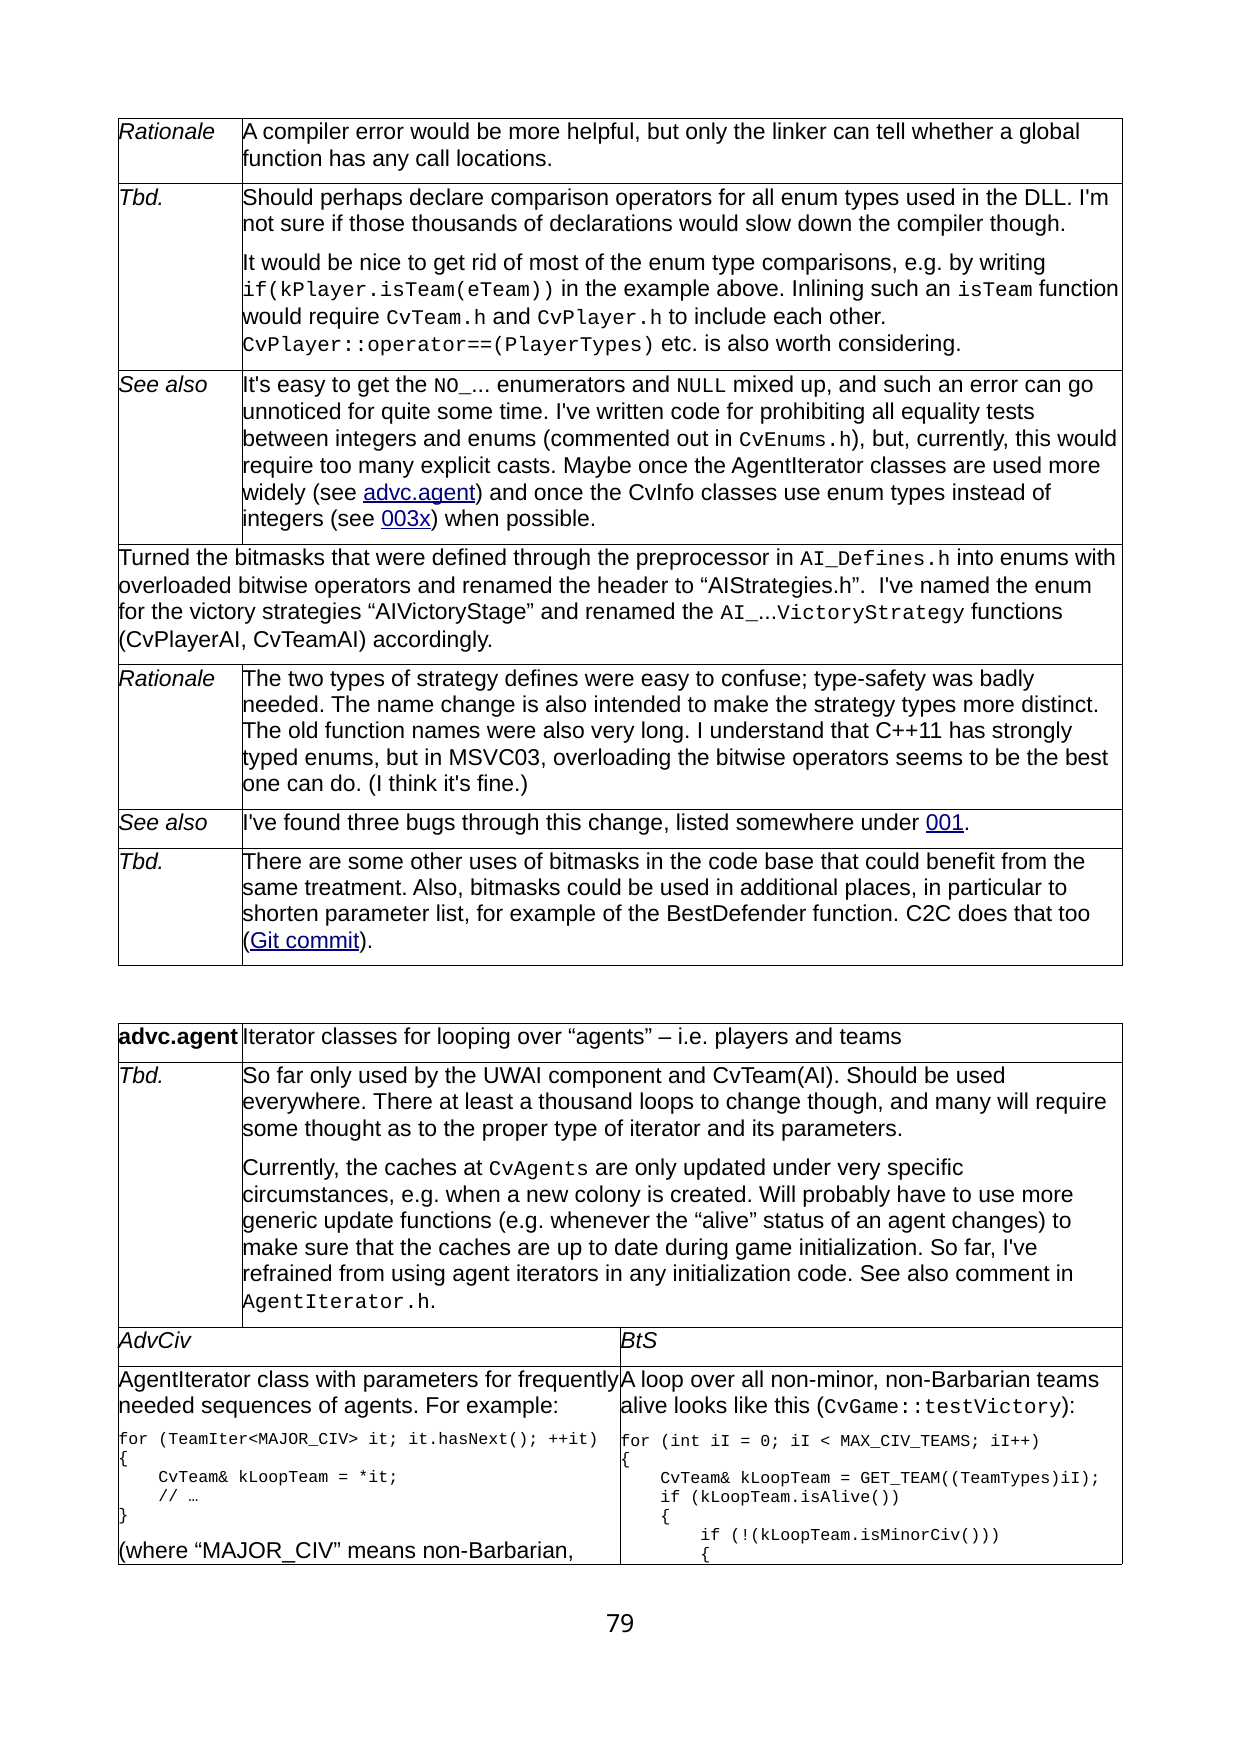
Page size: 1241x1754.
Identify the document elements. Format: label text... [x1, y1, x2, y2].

table_cell A compiler error would be more helpful, but only the linker can tell whether a global function has any call locations. [243, 119, 1122, 183]
table_cell BtS [621, 1328, 1122, 1366]
table_cell Tbd. [119, 849, 242, 965]
table_cell AgentIterator class with parameters for frequently needed sequences of agents. For example: for (TeamIter<MAJOR_CIV> it; it.hasNext(); ++it) { CvTeam& kLoopTeam = *it; // … } (where “MAJOR_CIV” means non-Barbarian, [119, 1367, 620, 1564]
table_cell So far only used by the UWAI component and CvTeam(AI). Should be used everywhere. There at least a thousand loops to change though, and many will require some thought as to the proper type of iterator and its parameters. Currently, the caches at CvAgents are only updated under very specific circumstances, e.g. when a new colony is created. Will probably have to use more generic update functions (e.g. whenever the “alive” status of an agent changes) to make sure that the caches are up to date during game initialization. So far, I've refrained from using agent iterators in any initialization code. See also comment in AgentIterator.h. [243, 1063, 1122, 1327]
table_cell Rationale [119, 119, 242, 183]
table_cell It's easy to get the NO_... enumerators and NULL mixed up, and such an error can go unnoticed for quite some time. I've written code for prohibiting all equality tests between integers and enums (commented out in CvEnums.h), but, currently, this would require too many explicit casts. Maybe once the AgentIterator classes are used more widely (see advc.agent) and once the CvInfo classes use enum types instead of integers (see 003x) when possible. [243, 371, 1122, 544]
table_cell A loop over all non-minor, non-Barbarian teams alive looks like this (CvGame::testVictory): for (int iI = 0; iI < MAX_CIV_TEAMS; iI++) { CvTeam& kLoopTeam = GET_TEAM((TeamTypes)iI); if (kLoopTeam.isAlive()) { if (!(kLoopTeam.isMinorCiv())) { [621, 1367, 1122, 1564]
table_cell Rationale [119, 665, 242, 809]
table_cell Tbd. [119, 1063, 242, 1327]
table_cell See also [119, 810, 242, 847]
table_header advc.agent [119, 1024, 242, 1062]
table_cell The two types of strategy defines were easy to confuse; type-safety was badly needed. The name change is also intended to make the strategy types more distinct. The old function names were also very long. I understand that C++11 has strongly typed enums, but in MSVC03, overloading the bitwise operators seems to be the best one can do. (I think it's fine.) [243, 665, 1122, 809]
table_cell Turned the bitmasks that were defined through the preprocessor in AI_Defines.h into enums with overloaded bitwise operators and renamed the header to “AIStrategies.h”. I've named the enum for the victory strategies “AIVictoryStage” and renamed the AI_...VictoryStrategy functions (CvPlayerAI, CvTeamAI) accordingly. [119, 545, 1122, 664]
table_cell There are some other uses of bitmasks in the code base that could benefit from the same treatment. Also, bitmasks could be used in additional places, in particular to shorten parameter list, for example of the BestDefender function. C2C does that too (Git commit). [243, 849, 1122, 965]
table_header Iterator classes for looping over “agents” – i.e. players and teams [243, 1024, 1122, 1062]
table_cell Tbd. [119, 184, 242, 370]
table_cell I've found three bugs through this change, listed somewhere under 001. [243, 810, 1122, 847]
table_cell Should perhaps declare comparison operators for all enum types used in the DLL. I'm not sure if those thousands of declarations would slow down the compiler though. It would be nice to get rid of most of the enum type comparisons, e.g. by writing if(kPlayer.isTeam(eTeam)) in the example above. Inlining such an isTeam function would require CvTeam.h and CvPlayer.h to include each other. CvPlayer::operator==(PlayerTypes) etc. is also worth considering. [243, 184, 1122, 370]
table_cell See also [119, 371, 242, 544]
table_cell AdvCiv [119, 1328, 620, 1366]
